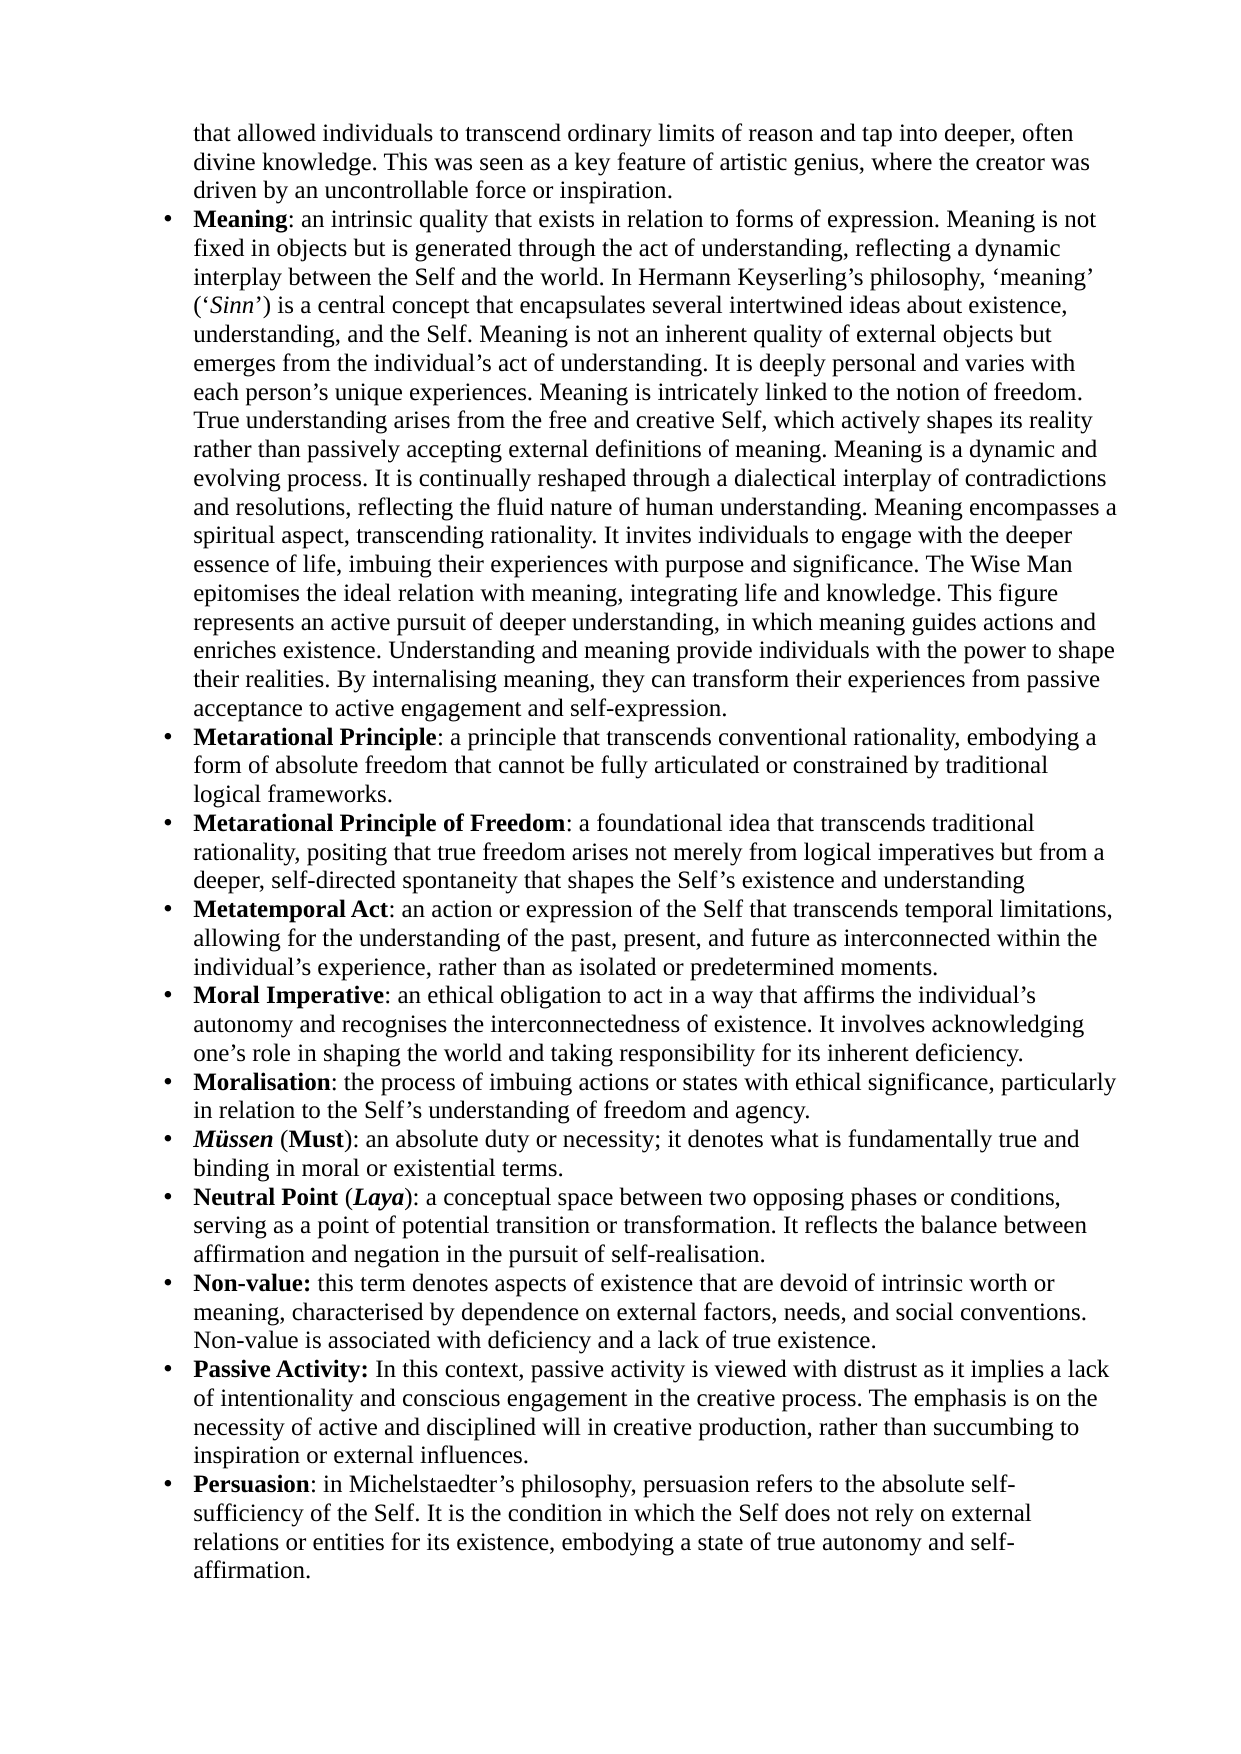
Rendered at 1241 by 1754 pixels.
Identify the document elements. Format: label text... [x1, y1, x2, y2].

list Müssen (Must): an absolute duty or necessity; it denotes what is fundamentally true and binding in moral or existential terms. [164, 1124, 1122, 1182]
list Moral Imperative: an ethical obligation to act in a way that affirms the individual’s autonomy and recognises the interconnectedness of existence. It involves acknowledging one’s role in shaping the world and taking responsibility for its inherent deficiency. [164, 981, 1122, 1067]
list Neutral Point (Laya): a conceptual space between two opposing phases or conditions, serving as a point of potential transition or transformation. It reflects the balance between affirmation and negation in the pursuit of self-realisation. [164, 1182, 1122, 1268]
list that allowed individuals to transcend ordinary limits of reason and tap into deeper, often divine knowledge. This was seen as a key feature of artistic genius, where the creator was driven by an uncontrollable force or inspiration. [164, 118, 1122, 204]
list Meaning: an intrinsic quality that exists in relation to forms of expression. Meaning is not fixed in objects but is generated through the act of understanding, reflecting a dynamic interplay between the Self and the world. In Hermann Keyserling’s philosophy, ‘meaning’ (‘Sinn’) is a central concept that encapsulates several intertwined ideas about existence, understanding, and the Self. Meaning is not an inherent quality of external objects but emerges from the individual’s act of understanding. It is deeply personal and varies with each person’s unique experiences. Meaning is intricately linked to the notion of freedom. True understanding arises from the free and creative Self, which actively shapes its reality rather than passively accepting external definitions of meaning. Meaning is a dynamic and evolving process. It is continually reshaped through a dialectical interplay of contradictions and resolutions, reflecting the fluid nature of human understanding. Meaning encompasses a spiritual aspect, transcending rationality. It invites individuals to engage with the deeper essence of life, imbuing their experiences with purpose and significance. The Wise Man epitomises the ideal relation with meaning, integrating life and knowledge. This figure represents an active pursuit of deeper understanding, in which meaning guides actions and enriches existence. Understanding and meaning provide individuals with the power to shape their realities. By internalising meaning, they can transform their experiences from passive acceptance to active engagement and self-expression. [164, 204, 1122, 722]
list Persuasion: in Michelstaedter’s philosophy, persuasion refers to the absolute self-sufficiency of the Self. It is the condition in which the Self does not rely on external relations or entities for its existence, embodying a state of true autonomy and self-affirmation. [164, 1469, 1122, 1584]
list Non-value: this term denotes aspects of existence that are devoid of intrinsic worth or meaning, characterised by dependence on external factors, needs, and social conventions. Non-value is associated with deficiency and a lack of true existence. [164, 1268, 1122, 1354]
list Metarational Principle: a principle that transcends conventional rationality, embodying a form of absolute freedom that cannot be fully articulated or constrained by traditional logical frameworks. [164, 722, 1122, 808]
list Moralisation: the process of imbuing actions or states with ethical significance, particularly in relation to the Self’s understanding of freedom and agency. [164, 1067, 1122, 1124]
list Metarational Principle of Freedom: a foundational idea that transcends traditional rationality, positing that true freedom arises not merely from logical imperatives but from a deeper, self-directed spontaneity that shapes the Self’s existence and understanding [164, 808, 1122, 894]
list Metatemporal Act: an action or expression of the Self that transcends temporal limitations, allowing for the understanding of the past, present, and future as interconnected within the individual’s experience, rather than as isolated or predetermined moments. [164, 894, 1122, 981]
list Passive Activity: In this context, passive activity is viewed with distrust as it implies a lack of intentionality and conscious engagement in the creative process. The emphasis is on the necessity of active and disciplined will in creative production, rather than succumbing to inspiration or external influences. [164, 1354, 1122, 1469]
